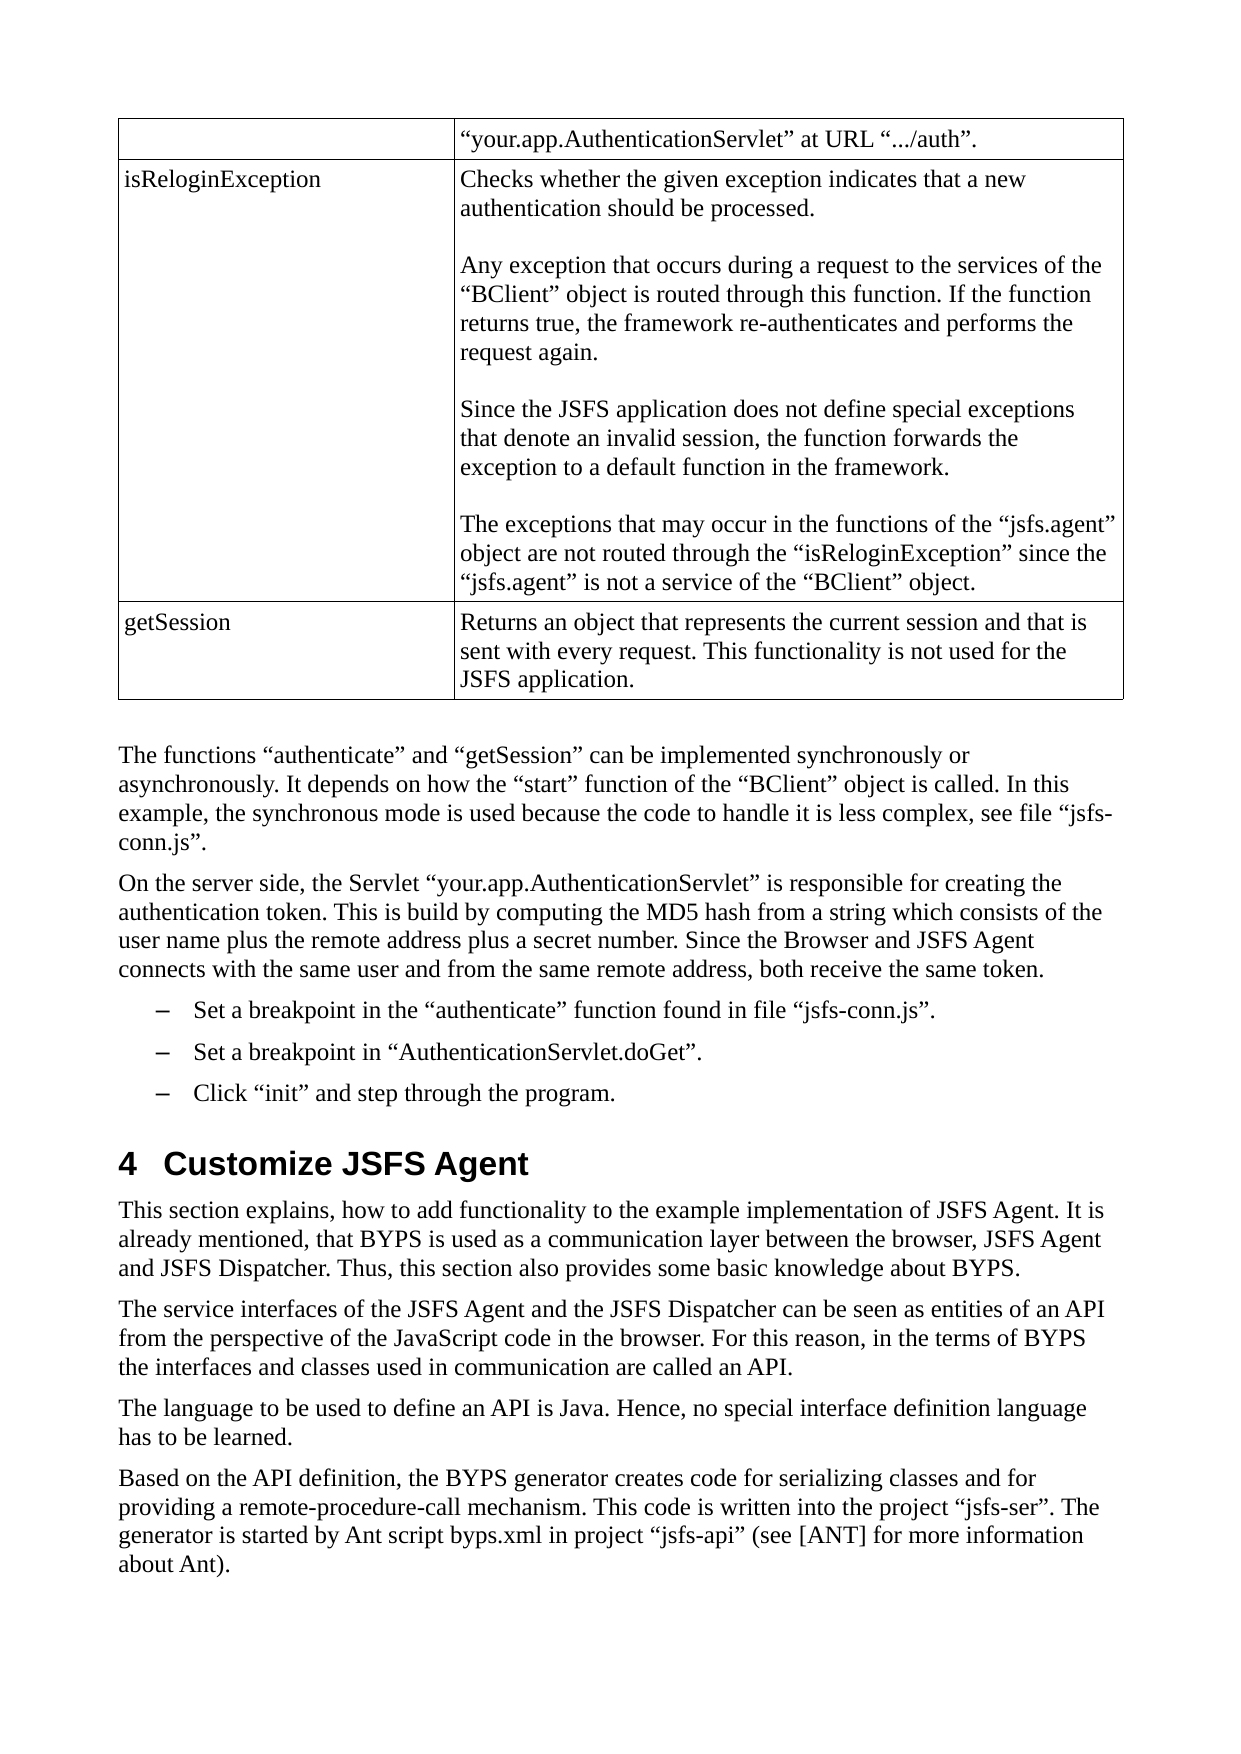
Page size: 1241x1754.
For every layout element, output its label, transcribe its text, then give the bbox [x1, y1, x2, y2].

list Set a breakpoint in “AuthenticationServlet.doGet”. [156, 1037, 1122, 1065]
subtitle Customize JSFS Agent [118, 1144, 1122, 1183]
table_header [119, 119, 454, 158]
text The language to be used to define an API is Java. Hence, no special interface definition language has to be learned. [118, 1393, 1122, 1450]
text On the server side, the Servlet “your.app.AuthenticationServlet” is responsible for creating the authentication token. This is build by computing the MD5 hash from a string which consists of the user name plus the remote address plus a secret number. Since the Browser and JSFS Agent connects with the same user and from the same remote address, both receive the same token. [118, 868, 1122, 983]
table_header “your.app.AuthenticationServlet” at URL “.../auth”. [455, 119, 1123, 158]
list Set a breakpoint in the “authenticate” function found in file “jsfs-conn.js”. [156, 995, 1122, 1024]
table_cell Returns an object that represents the current session and that is sent with every request. This functionality is not used for the JSFS application. [455, 602, 1123, 699]
text The service interfaces of the JSFS Agent and the JSFS Dispatcher can be seen as entities of an API from the perspective of the JavaScript code in the browser. For this reason, in the terms of BYPS the interfaces and classes used in communication are called an API. [118, 1294, 1122, 1380]
text The functions “authenticate” and “getSession” can be implemented synchronously or asynchronously. It depends on how the “start” function of the “BClient” object is called. In this example, the synchronous mode is used because the code to handle it is less complex, see file “jsfs-conn.js”. [118, 740, 1122, 855]
table_cell Checks whether the given exception indicates that a new authentication should be processed. Any exception that occurs during a request to the services of the “BClient” object is routed through this function. If the function returns true, the framework re-authenticates and performs the request again. Since the JSFS application does not define special exceptions that denote an invalid session, the function forwards the exception to a default function in the framework. The exceptions that may occur in the functions of the “jsfs.agent” object are not routed through the “isReloginException” since the “jsfs.agent” is not a service of the “BClient” object. [455, 160, 1123, 601]
text This section explains, how to add functionality to the example implementation of JSFS Agent. It is already mentioned, that BYPS is used as a communication layer between the browser, JSFS Agent and JSFS Dispatcher. Thus, this section also provides some basic knowledge about BYPS. [118, 1195, 1122, 1282]
text Based on the API definition, the BYPS generator creates code for serializing classes and for providing a remote-procedure-call mechanism. This code is written into the project “jsfs-ser”. The generator is started by Ant script byps.xml in project “jsfs-api” (see [ANT] for more information about Ant). [118, 1463, 1122, 1578]
table_cell getSession [119, 602, 454, 699]
table_cell isReloginException [119, 160, 454, 601]
list Click “init” and step through the program. [156, 1078, 1122, 1107]
